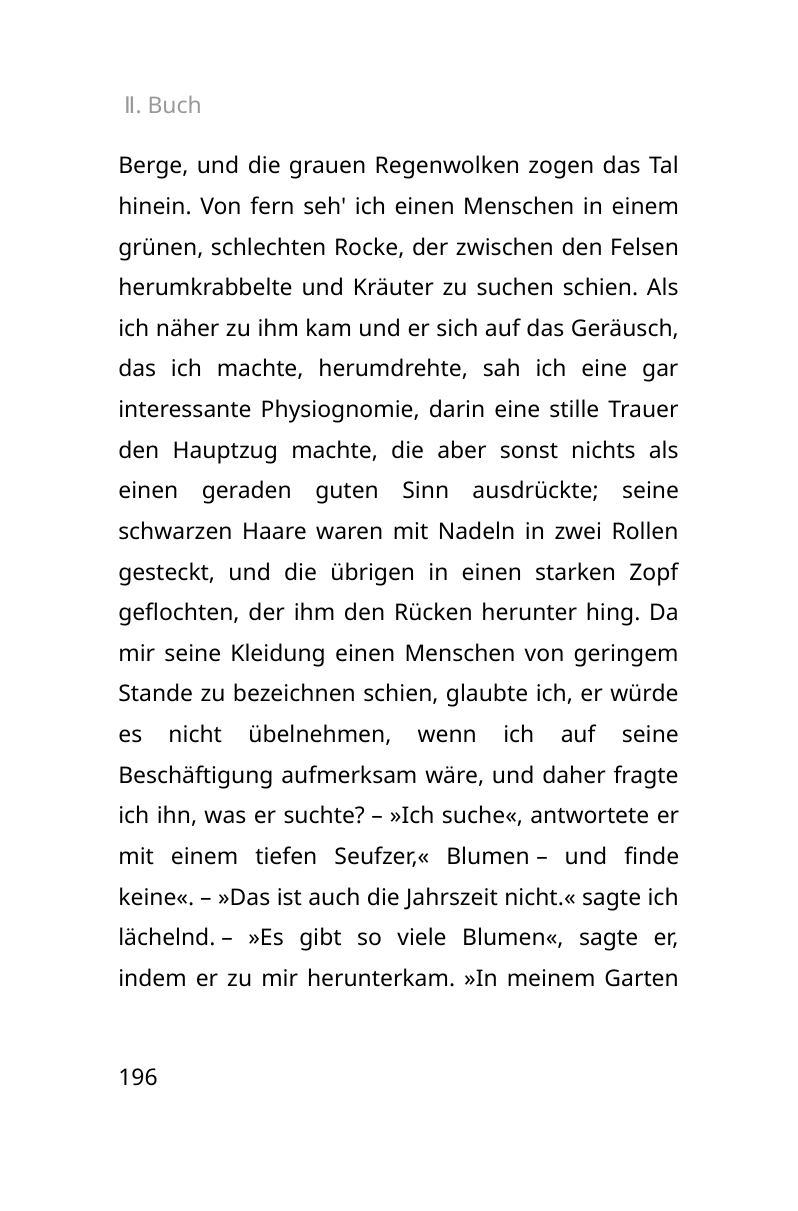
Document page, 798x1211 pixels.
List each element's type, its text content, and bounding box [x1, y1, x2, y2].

text Berge, und die grauen Regenwolken zogen das Tal hinein. Von fern seh' ich einen Menschen in einem grünen, schlechten Rocke, der zwischen den Felsen herumkrabbelte und Kräuter zu suchen schien. Als ich näher zu ihm kam und er sich auf das Geräusch, das ich machte, herumdrehte, sah ich eine gar interessante Physiognomie, darin eine stille Trauer den Hauptzug machte, die aber sonst nichts als einen geraden guten Sinn ausdrückte; seine schwarzen Haare waren mit Nadeln in zwei Rollen gesteckt, und die übrigen in einen starken Zopf geflochten, der ihm den Rücken herunter hing. Da mir seine Kleidung einen Menschen von geringem Stande zu bezeichnen schien, glaubte ich, er würde es nicht übelnehmen, wenn ich auf seine Beschäftigung aufmerksam wäre, und daher fragte ich ihn, was er suchte? – »Ich suche«, antwortete er mit einem tiefen Seufzer,« Blumen – und finde keine«. – »Das ist auch die Jahrszeit nicht.« sagte ich lächelnd. – »Es gibt so viele Blumen«, sagte er, indem er zu mir herunterkam. »In meinem Garten [118, 149, 679, 993]
